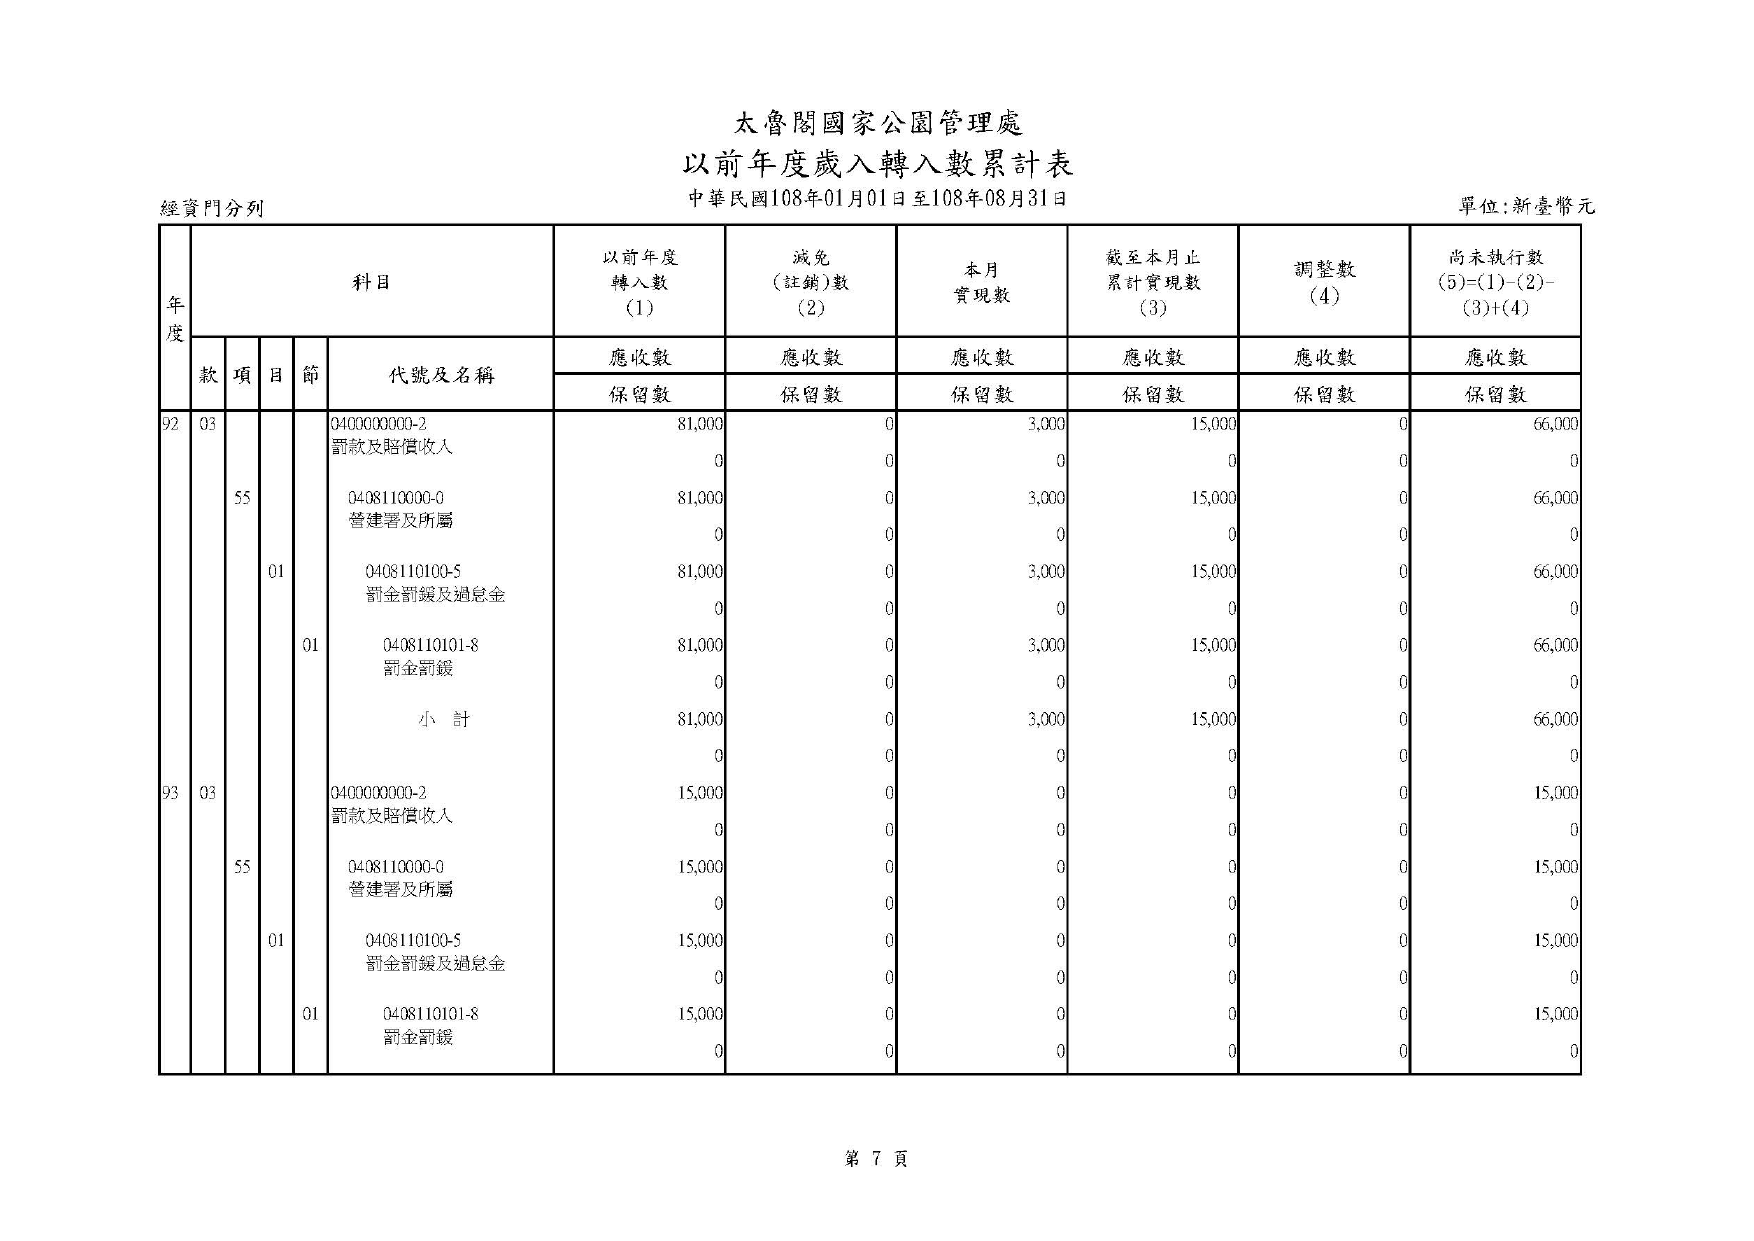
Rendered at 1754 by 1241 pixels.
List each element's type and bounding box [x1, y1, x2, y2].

picture [59, 59, 1695, 1216]
